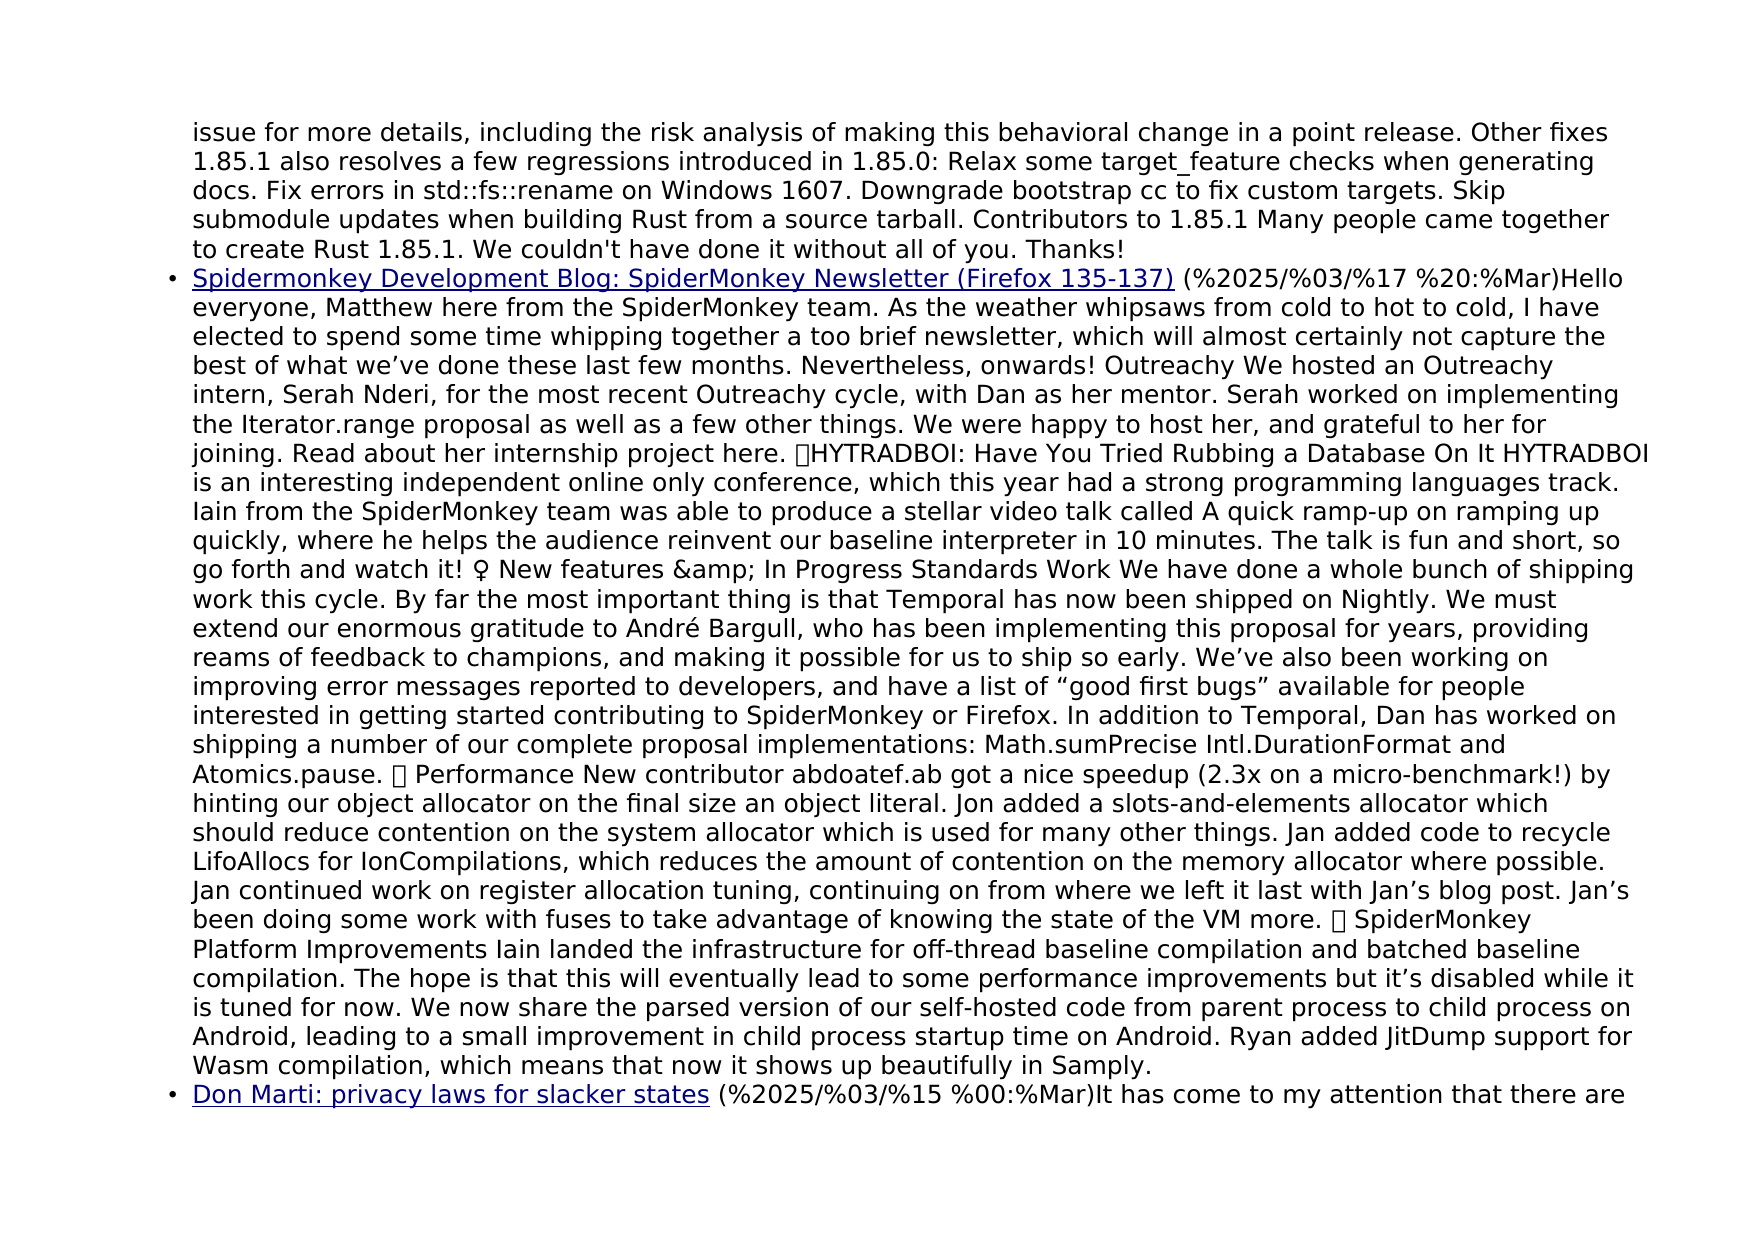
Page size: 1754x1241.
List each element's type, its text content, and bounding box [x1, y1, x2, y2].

list Spidermonkey Development Blog: SpiderMonkey Newsletter (Firefox 135-137) (%2025/%03/%17 %20:%Mar)Hello everyone, Matthew here from the SpiderMonkey team. As the weather whipsaws from cold to hot to cold, I have elected to spend some time whipping together a too brief newsletter, which will almost certainly not capture the best of what we’ve done these last few months. Nevertheless, onwards! 🧑‍🎓Outreachy We hosted an Outreachy intern, Serah Nderi, for the most recent Outreachy cycle, with Dan as her mentor. Serah worked on implementing the Iterator.range proposal as well as a few other things. We were happy to host her, and grateful to her for joining. Read about her internship project here. 🥯HYTRADBOI: Have You Tried Rubbing a Database On It HYTRADBOI is an interesting independent online only conference, which this year had a strong programming languages track. Iain from the SpiderMonkey team was able to produce a stellar video talk called A quick ramp-up on ramping up quickly, where he helps the audience reinvent our baseline interpreter in 10 minutes. The talk is fun and short, so go forth and watch it! 👷🏽‍♀️ New features &amp; In Progress Standards Work We have done a whole bunch of shipping work this cycle. By far the most important thing is that Temporal has now been shipped on Nightly. We must extend our enormous gratitude to André Bargull, who has been implementing this proposal for years, providing reams of feedback to champions, and making it possible for us to ship so early. We’ve also been working on improving error messages reported to developers, and have a list of “good first bugs” available for people interested in getting started contributing to SpiderMonkey or Firefox. In addition to Temporal, Dan has worked on shipping a number of our complete proposal implementations: Math.sumPrecise Intl.DurationFormat and Atomics.pause. 🚀 Performance New contributor abdoatef.ab got a nice speedup (2.3x on a micro-benchmark!) by hinting our object allocator on the final size an object literal. Jon added a slots-and-elements allocator which should reduce contention on the system allocator which is used for many other things. Jan added code to recycle LifoAllocs for IonCompilations, which reduces the amount of contention on the memory allocator where possible. Jan continued work on register allocation tuning, continuing on from where we left it last with Jan’s blog post. Jan’s been doing some work with fuses to take advantage of knowing the state of the VM more. 🚉 SpiderMonkey Platform Improvements Iain landed the infrastructure for off-thread baseline compilation and batched baseline compilation. The hope is that this will eventually lead to some performance improvements but it’s disabled while it is tuned for now. We now share the parsed version of our self-hosted code from parent process to child process on Android, leading to a small improvement in child process startup time on Android. Ryan added JitDump support for Wasm compilation, which means that now it shows up beautifully in Samply. [177, 264, 1636, 1081]
list Don Marti: privacy laws for slacker states (%2025/%03/%15 %00:%Mar)It has come to my attention that there are [177, 1081, 1636, 1110]
list issue for more details, including the risk analysis of making this behavioral change in a point release. Other fixes 1.85.1 also resolves a few regressions introduced in 1.85.0: Relax some target_feature checks when generating docs. Fix errors in std::fs::rename on Windows 1607. Downgrade bootstrap cc to fix custom targets. Skip submodule updates when building Rust from a source tarball. Contributors to 1.85.1 Many people came together to create Rust 1.85.1. We couldn't have done it without all of you. Thanks! [177, 118, 1636, 264]
